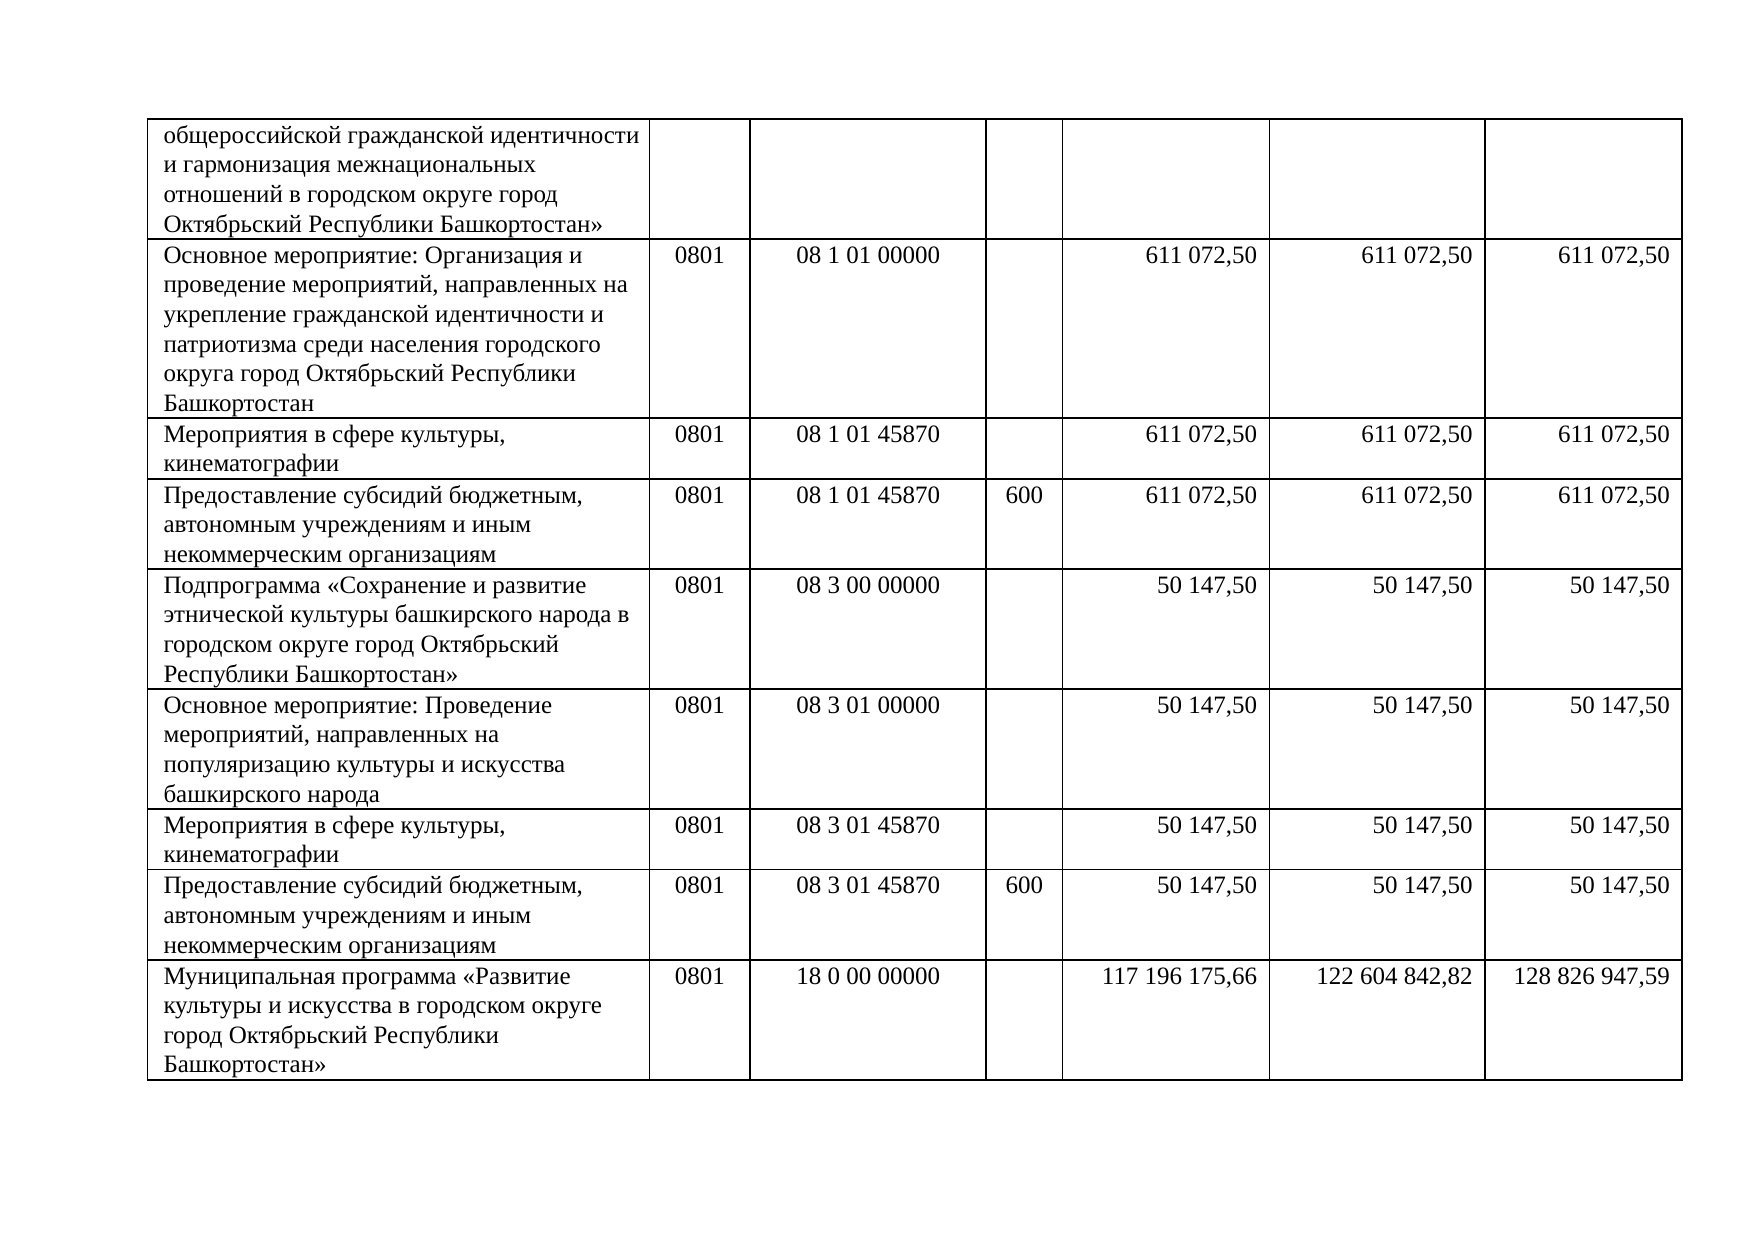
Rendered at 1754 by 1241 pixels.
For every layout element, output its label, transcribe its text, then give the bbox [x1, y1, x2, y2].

table_cell 0801 [650, 961, 749, 1079]
table_cell 50 147,50 [1486, 570, 1681, 688]
table_cell 0801 [650, 570, 749, 688]
table_cell [987, 570, 1062, 688]
table_cell [987, 690, 1062, 808]
table_cell 08 3 01 00000 [751, 690, 985, 808]
table_cell 08 3 01 45870 [751, 810, 985, 869]
table_cell 611 072,50 [1270, 480, 1484, 568]
table_cell 611 072,50 [1486, 480, 1681, 568]
table_cell [987, 419, 1062, 478]
table_cell 50 147,50 [1270, 690, 1484, 808]
table_cell 0801 [650, 480, 749, 568]
table_cell Мероприятия в сфере культуры, кинематографии [148, 419, 649, 478]
table_cell 611 072,50 [1063, 240, 1269, 417]
table_cell [987, 961, 1062, 1079]
table_cell 50 147,50 [1063, 870, 1269, 959]
table_cell 50 147,50 [1063, 810, 1269, 869]
table_cell 611 072,50 [1270, 240, 1484, 417]
table_cell 08 3 01 45870 [751, 870, 985, 959]
table_cell 50 147,50 [1063, 570, 1269, 688]
table_cell Предоставление субсидий бюджетным, автономным учреждениям и иным некоммерческим организациям [148, 870, 649, 959]
table_cell 50 147,50 [1486, 690, 1681, 808]
table_cell Основное мероприятие: Проведение мероприятий, направленных на популяризацию культуры и искусства башкирского народа [148, 690, 649, 808]
table_cell [751, 120, 985, 238]
table_cell [987, 810, 1062, 869]
table_cell Муниципальная программа «Развитие культуры и искусства в городском округе город Октябрьский Республики Башкортостан» [148, 961, 649, 1079]
table_cell 0801 [650, 870, 749, 959]
table_cell 0801 [650, 419, 749, 478]
table_cell [1270, 120, 1484, 238]
table_cell 611 072,50 [1486, 419, 1681, 478]
table_cell Предоставление субсидий бюджетным, автономным учреждениям и иным некоммерческим организациям [148, 480, 649, 568]
table_cell 122 604 842,82 [1270, 961, 1484, 1079]
table_cell 128 826 947,59 [1486, 961, 1681, 1079]
table_cell 0801 [650, 810, 749, 869]
table_cell 50 147,50 [1486, 810, 1681, 869]
table_cell [1486, 120, 1681, 238]
table_cell 117 196 175,66 [1063, 961, 1269, 1079]
table_cell 50 147,50 [1270, 870, 1484, 959]
table_cell [987, 120, 1062, 238]
table_cell 0801 [650, 690, 749, 808]
table_cell 08 3 00 00000 [751, 570, 985, 688]
table_cell 50 147,50 [1270, 810, 1484, 869]
table_cell 600 [987, 480, 1062, 568]
table_cell Мероприятия в сфере культуры, кинематографии [148, 810, 649, 869]
table_cell [650, 120, 749, 238]
table_cell 0801 [650, 240, 749, 417]
table_cell 611 072,50 [1486, 240, 1681, 417]
table_cell 08 1 01 00000 [751, 240, 985, 417]
table_cell Подпрограмма «Сохранение и развитие этнической культуры башкирского народа в городском округе город Октябрьский Республики Башкортостан» [148, 570, 649, 688]
table_cell 50 147,50 [1270, 570, 1484, 688]
table_cell 611 072,50 [1063, 419, 1269, 478]
table_cell 50 147,50 [1486, 870, 1681, 959]
table_cell [1063, 120, 1269, 238]
table_cell 611 072,50 [1270, 419, 1484, 478]
table_cell 611 072,50 [1063, 480, 1269, 568]
table_cell 50 147,50 [1063, 690, 1269, 808]
table_cell [987, 240, 1062, 417]
table_cell 18 0 00 00000 [751, 961, 985, 1079]
table_cell 08 1 01 45870 [751, 480, 985, 568]
table_cell 600 [987, 870, 1062, 959]
table_cell общероссийской гражданской идентичности и гармонизация межнациональных отношений в городском округе город Октябрьский Республики Башкортостан» [148, 120, 649, 238]
table_cell Основное мероприятие: Организация и проведение мероприятий, направленных на укрепление гражданской идентичности и патриотизма среди населения городского округа город Октябрьский Республики Башкортостан [148, 240, 649, 417]
table_cell 08 1 01 45870 [751, 419, 985, 478]
